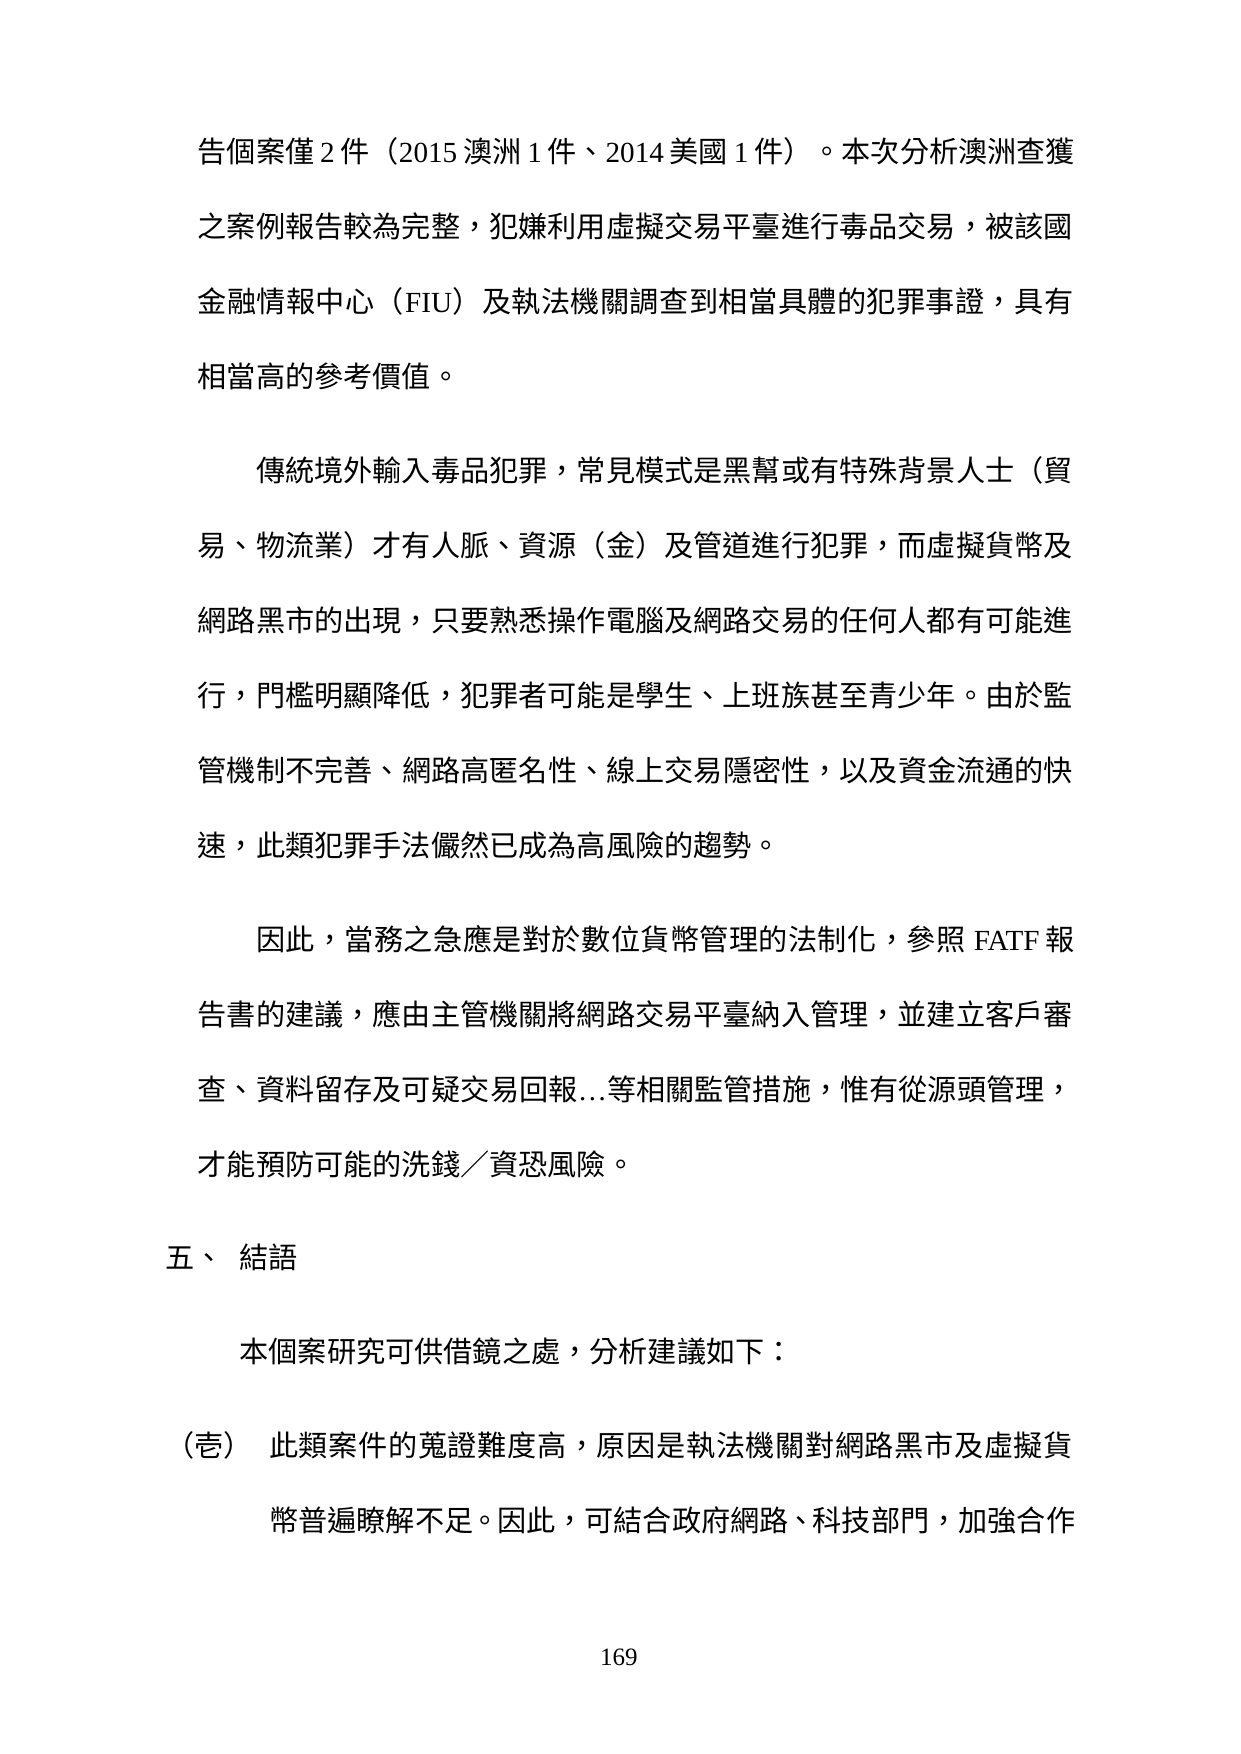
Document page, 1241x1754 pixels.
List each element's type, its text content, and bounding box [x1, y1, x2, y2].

text 告個案僅2件（2015澳洲1件、2014美國1件）。本次分析澳洲查獲之案例報告較為完整，犯嫌利用虛擬交易平臺進行毒品交易，被該國金融情報中心（FIU）及執法機關調查到相當具體的犯罪事證，具有相當高的參考價值。 [197, 112, 1075, 412]
text 傳統境外輸入毒品犯罪，常見模式是黑幫或有特殊背景人士（貿易、物流業）才有人脈、資源（金）及管道進行犯罪，而虛擬貨幣及網路黑市的出現，只要熟悉操作電腦及網路交易的任何人都有可能進行，門檻明顯降低，犯罪者可能是學生、上班族甚至青少年。由於監管機制不完善、網路高匿名性、線上交易隱密性，以及資金流通的快速，此類犯罪手法儼然已成為高風險的趨勢。 [197, 431, 1075, 881]
subtitle 結語 [165, 1218, 1075, 1293]
text 本個案研究可供借鏡之處，分析建議如下： [239, 1312, 1075, 1387]
list 此類案件的蒐證難度高，原因是執法機關對網路黑市及虛擬貨幣普遍瞭解不足。因此，可結合政府網路、科技部門，加強合作 [165, 1406, 1075, 1556]
text 因此，當務之急應是對於數位貨幣管理的法制化，參照FATF報告書的建議，應由主管機關將網路交易平臺納入管理，並建立客戶審查、資料留存及可疑交易回報…等相關監管措施，惟有從源頭管理，才能預防可能的洗錢／資恐風險。 [197, 900, 1075, 1200]
